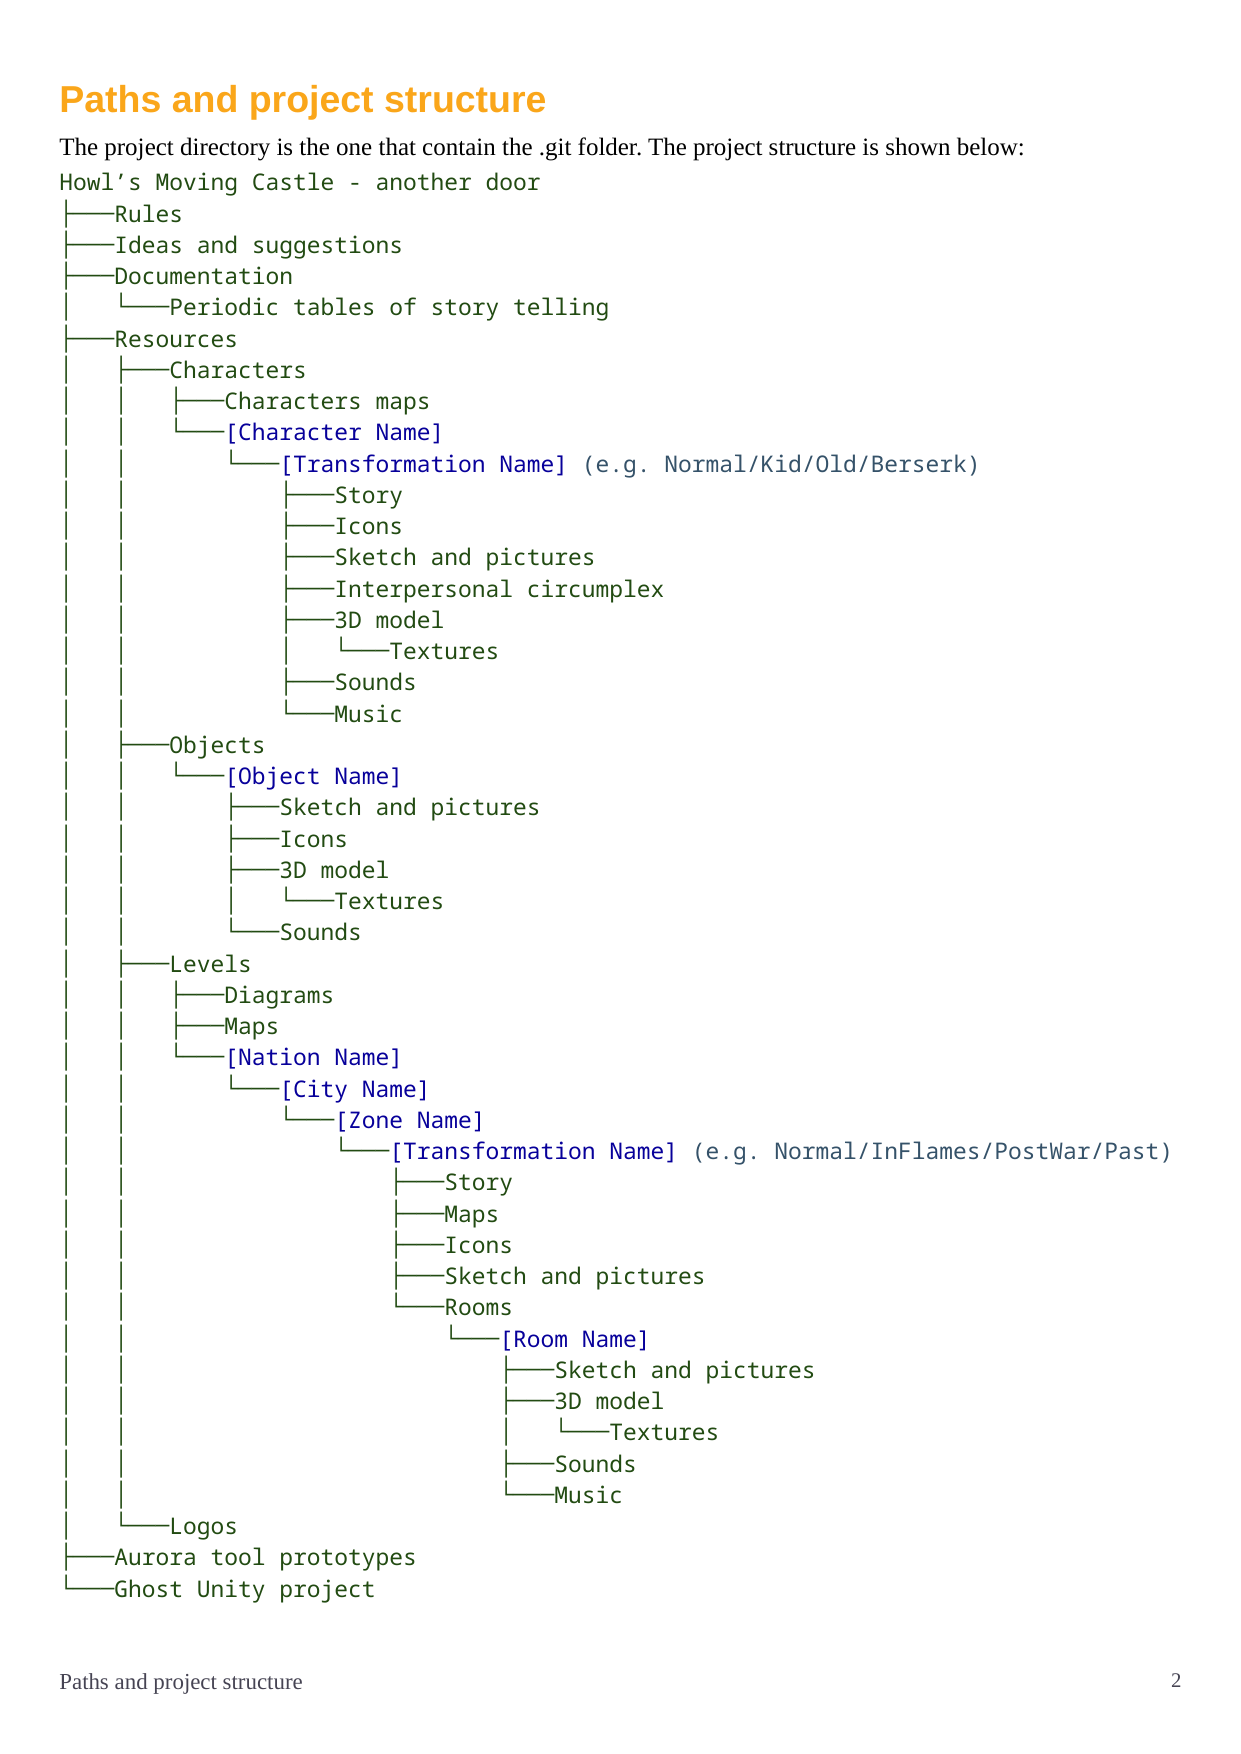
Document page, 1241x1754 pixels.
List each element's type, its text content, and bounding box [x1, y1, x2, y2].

text │ │ └───[Transformation Name] (e.g. Normal/InFlames/PostWar/Past) [59, 1135, 1181, 1166]
text │ │ ├───3D model [59, 1385, 1181, 1416]
text │ │ ├───Icons [59, 823, 1181, 854]
text │ │ ├───Sketch and pictures [59, 1260, 1181, 1291]
text │ │ └───[Transformation Name] (e.g. Normal/Kid/Old/Berserk) [59, 448, 1181, 479]
text │ │ ├───3D model [59, 854, 1181, 885]
text │ │ ├───Sounds [59, 666, 1181, 698]
subtitle Paths and project structure [59, 77, 1181, 120]
text │ ├───Objects [59, 729, 1181, 760]
text │ │ ├───Diagrams [59, 979, 1181, 1010]
text ├───Ideas and suggestions [59, 229, 1181, 260]
text │ │ ├───Maps [59, 1198, 1181, 1229]
text │ │ └───Rooms [59, 1291, 1181, 1323]
text │ │ ├───Sketch and pictures [59, 1354, 1181, 1385]
text │ ├───Characters [59, 354, 1181, 385]
text │ │ ├───Sketch and pictures [59, 541, 1181, 573]
text │ │ ├───Story [59, 1166, 1181, 1198]
text │ │ └───[Room Name] [59, 1323, 1181, 1354]
text │ │ └───[Object Name] [59, 760, 1181, 791]
text │ │ ├───3D model [59, 604, 1181, 635]
text │ │ └───Music [59, 1479, 1181, 1510]
text │ └───Logos [59, 1510, 1181, 1541]
text │ │ └───[Nation Name] [59, 1041, 1181, 1073]
text Howl’s Moving Castle - another door [59, 166, 1181, 198]
text │ │ └───Sounds [59, 916, 1181, 948]
text ├───Aurora tool prototypes [59, 1541, 1181, 1573]
text │ │ │ └───Textures [59, 635, 1181, 666]
text │ └───Periodic tables of story telling [59, 291, 1181, 323]
text │ ├───Levels [59, 948, 1181, 979]
text │ │ ├───Characters maps [59, 385, 1181, 416]
text │ │ └───[City Name] [59, 1073, 1181, 1104]
text ├───Rules [59, 198, 1181, 229]
text │ │ ├───Story [59, 479, 1181, 510]
text └───Ghost Unity project [59, 1573, 1181, 1604]
text │ │ ├───Icons [59, 510, 1181, 541]
text ├───Resources [59, 323, 1181, 354]
text │ │ ├───Icons [59, 1229, 1181, 1260]
text │ │ ├───Interpersonal circumplex [59, 573, 1181, 604]
text │ │ └───[Character Name] [59, 416, 1181, 448]
text │ │ ├───Maps [59, 1010, 1181, 1041]
text │ │ ├───Sounds [59, 1448, 1181, 1479]
text ├───Documentation [59, 260, 1181, 291]
text │ │ └───Music [59, 698, 1181, 729]
text │ │ └───[Zone Name] [59, 1104, 1181, 1135]
text │ │ │ └───Textures [59, 885, 1181, 916]
text │ │ ├───Sketch and pictures [59, 791, 1181, 823]
text The project directory is the one that contain the .git folder. The project structure is shown below: [59, 132, 1181, 160]
text │ │ │ └───Textures [59, 1416, 1181, 1448]
